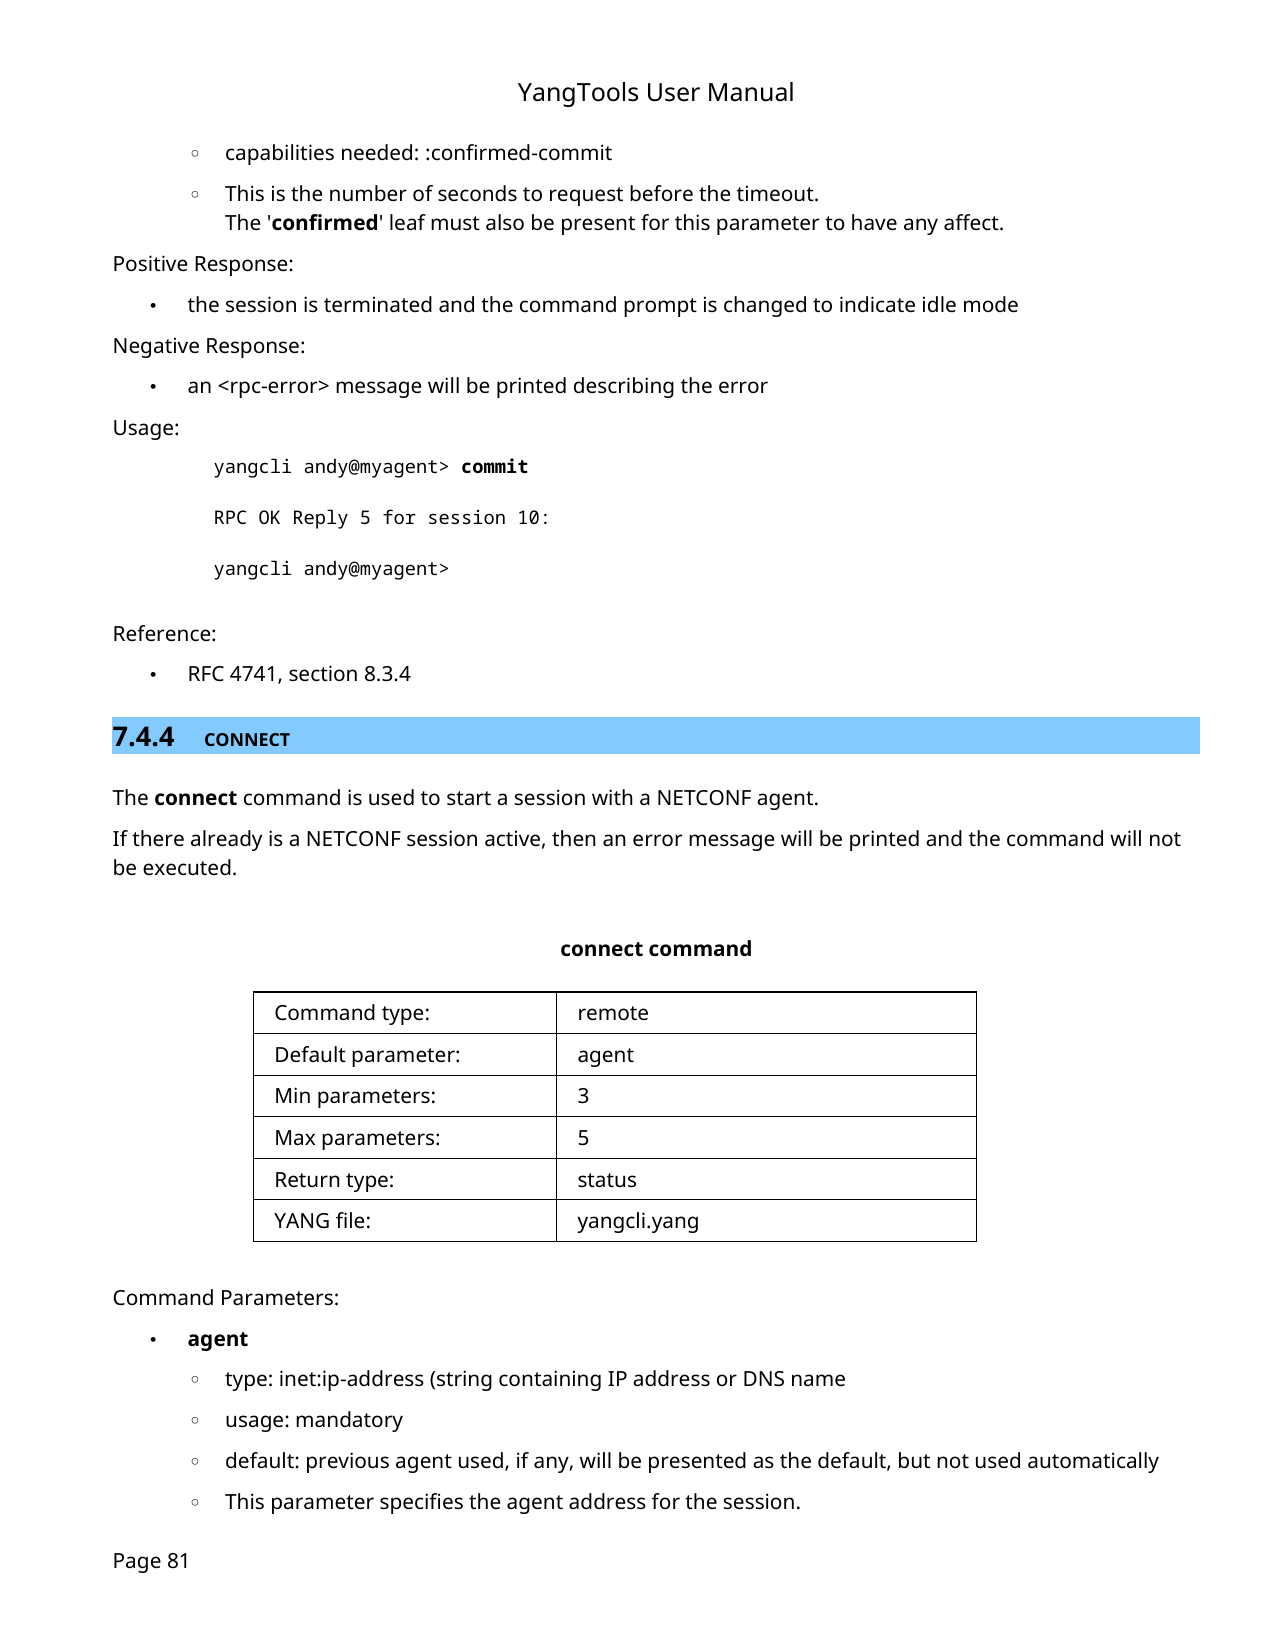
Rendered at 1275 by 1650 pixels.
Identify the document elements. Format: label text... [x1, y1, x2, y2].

list the session is terminated and the command prompt is changed to indicate idle mode [150, 290, 1200, 318]
list capabilities needed: :confirmed-commit [187, 138, 1200, 167]
text Reference: [112, 619, 1200, 647]
text yangcli andy@myagent> commit RPC OK Reply 5 for session 10: yangcli andy@myagent> [139, 453, 1200, 607]
list RFC 4741, section 8.3.4 [150, 659, 1200, 688]
text Negative Response: [112, 331, 1200, 359]
table_cell Default parameter: [254, 1034, 556, 1074]
text Usage: [112, 413, 1200, 441]
table_cell 5 [557, 1117, 976, 1158]
text Command Parameters: [112, 1283, 1200, 1311]
list usage: mandatory [187, 1406, 1200, 1434]
list This is the number of seconds to request before the timeout. The 'confirmed' leaf must also be present for this parameter to have any affect. [187, 179, 1200, 236]
list type: inet:ip-address (string containing IP address or DNS name [187, 1364, 1200, 1393]
subtitle connect [112, 717, 1200, 754]
table_cell Min parameters: [254, 1076, 556, 1116]
table_cell agent [557, 1034, 976, 1074]
table_cell Max parameters: [254, 1117, 556, 1158]
list agent [150, 1324, 1200, 1352]
list an <rpc-error> message will be printed describing the error [150, 372, 1200, 400]
table_cell YANG file: [254, 1200, 556, 1241]
text If there already is a NETCONF session active, then an error message will be printed and the command will not be executed. [112, 824, 1200, 881]
list default: previous agent used, if any, will be presented as the default, but not used automatically [187, 1446, 1200, 1475]
text Positive Response: [112, 249, 1200, 277]
list This parameter specifies the agent address for the session. [187, 1487, 1200, 1516]
table_header remote [557, 993, 976, 1033]
table_header Command type: [254, 993, 556, 1033]
text The connect command is used to start a session with a NETCONF agent. [112, 783, 1200, 812]
table_cell yangcli.yang [557, 1200, 976, 1241]
table_cell status [557, 1159, 976, 1199]
subtitle connect command [127, 934, 1185, 963]
table_cell 3 [557, 1076, 976, 1116]
table_cell Return type: [254, 1159, 556, 1199]
